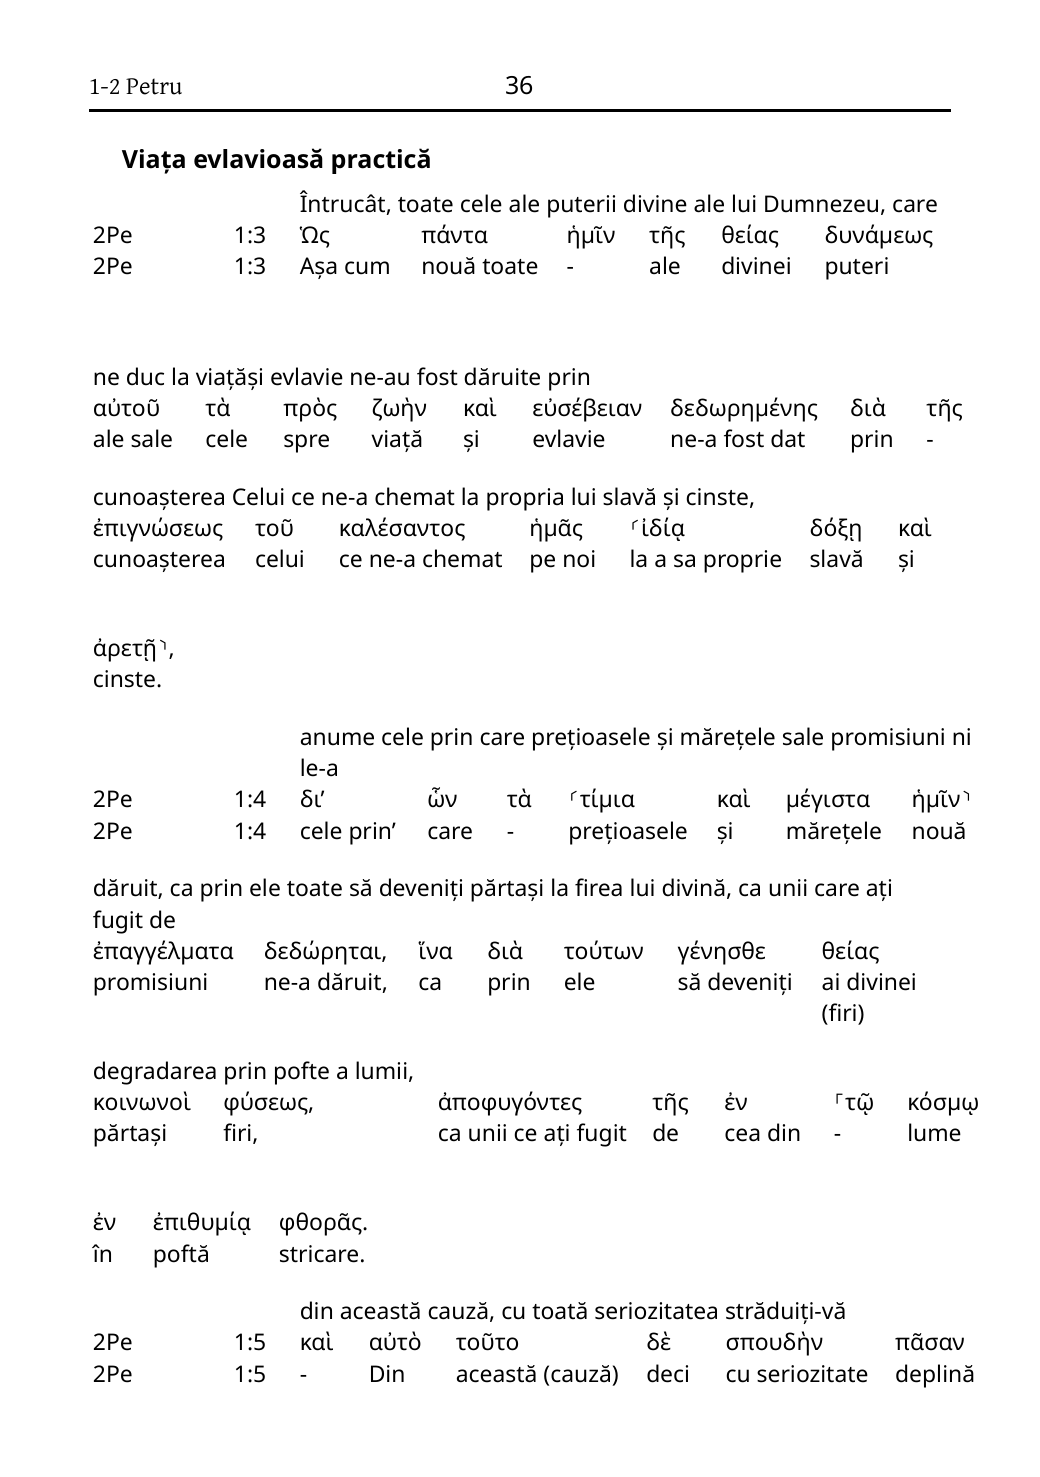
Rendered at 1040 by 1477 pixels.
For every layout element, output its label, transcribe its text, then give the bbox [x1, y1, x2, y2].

table_header [89, 188, 229, 219]
table_cell διὰ [483, 935, 559, 966]
table_cell - [503, 815, 564, 846]
table_cell cinste. [89, 663, 199, 694]
table_cell ale sale [89, 423, 201, 454]
table_cell lume [903, 1118, 1011, 1149]
table_cell πᾶσαν [891, 1326, 1003, 1358]
table_header [230, 188, 295, 219]
table_cell μέγιστα [781, 784, 907, 815]
table_cell și [894, 543, 963, 574]
table_cell de [648, 1118, 720, 1149]
table_cell ἐπιγνώσεως [89, 512, 251, 543]
table_cell ⸂τίμια [564, 784, 712, 815]
table_cell 2Pe [89, 1326, 229, 1358]
table_cell καὶ [894, 512, 963, 543]
table_cell - [562, 250, 645, 282]
table_cell ὧν [423, 784, 502, 815]
table_cell ἐπαγγέλματα [89, 935, 259, 966]
table_cell poftă [149, 1238, 274, 1269]
table_cell 1:5 [230, 1326, 295, 1358]
table_cell ζωὴν [367, 392, 459, 423]
table_cell 2Pe [89, 219, 229, 250]
table_cell ἡμῖν⸃ [907, 784, 997, 815]
table_cell care [423, 815, 502, 846]
table_cell τὰ [503, 784, 564, 815]
table_cell ἀρετῇ⸃, [89, 632, 199, 663]
table_cell ele [559, 966, 673, 1028]
table_cell εὐσέβειαν [528, 392, 666, 423]
table_cell și [459, 423, 528, 454]
table_cell Ὡς [295, 219, 417, 250]
table_cell ca [414, 966, 483, 1028]
subtitle Viața evlavioasă practică [92, 141, 948, 175]
table_cell spre [279, 423, 367, 454]
table_cell 2Pe [89, 815, 229, 846]
table_cell această (cauză) [451, 1358, 642, 1389]
table_cell πάντα [417, 219, 562, 250]
table_cell τῆς [922, 392, 994, 423]
table_cell δυνάμεως [820, 219, 961, 250]
table_cell αὐτὸ [364, 1326, 451, 1358]
table_cell în [89, 1238, 148, 1269]
table_cell ἐν [720, 1086, 829, 1117]
table_cell nouă toate [417, 250, 562, 282]
table_cell πρὸς [279, 392, 367, 423]
table_cell părtași [89, 1118, 219, 1149]
table_header [230, 1295, 295, 1326]
table_cell ce ne-a chemat [335, 543, 525, 574]
table_cell celui [251, 543, 334, 574]
table_cell 1:3 [230, 219, 295, 250]
table_cell pe noi [525, 543, 625, 574]
table_cell cele [201, 423, 279, 454]
table_cell 2Pe [89, 784, 229, 815]
table_cell să deveniți [673, 966, 817, 1028]
table_cell ⸀τῷ [829, 1086, 903, 1117]
table_cell 1:5 [230, 1358, 295, 1389]
table_cell ἡμῖν [562, 219, 645, 250]
table_cell evlavie [528, 423, 666, 454]
table_cell ale [645, 250, 717, 282]
table_cell θείας [817, 935, 945, 966]
table_cell și [713, 815, 781, 846]
table_cell prin [483, 966, 559, 1028]
table_cell 2Pe [89, 250, 229, 282]
table_cell cea din [720, 1118, 829, 1149]
table_cell Așa cum [295, 250, 417, 282]
table_cell cele prin’ [295, 815, 423, 846]
table_cell nouă [907, 815, 997, 846]
table_cell σπουδὴν [721, 1326, 891, 1358]
table_cell 1:4 [230, 784, 295, 815]
table_cell ἀποφυγόντες [434, 1086, 648, 1117]
table_cell καὶ [713, 784, 781, 815]
table_cell viață [367, 423, 459, 454]
table_cell καλέσαντος [335, 512, 525, 543]
table_header [89, 601, 199, 632]
table_header Întrucât, toate cele ale puterii divine ale lui Dumnezeu, care [295, 188, 961, 219]
table_cell ca unii ce ați fugit [434, 1118, 648, 1149]
table_header [89, 721, 229, 783]
table_cell 2Pe [89, 1358, 229, 1389]
table_cell αὐτοῦ [89, 392, 201, 423]
table_cell τῆς [645, 219, 717, 250]
table_cell κόσμῳ [903, 1086, 1011, 1117]
table_cell δι’ [295, 784, 423, 815]
table_cell φύσεως, [219, 1086, 433, 1117]
table_cell ⸂ἰδίᾳ [625, 512, 805, 543]
table_header [230, 721, 295, 783]
table_cell ne-a dăruit, [259, 966, 414, 1028]
table_cell divinei [717, 250, 820, 282]
table_cell ἡμᾶς [525, 512, 625, 543]
table_cell - [829, 1118, 903, 1149]
table_cell 1:4 [230, 815, 295, 846]
table_cell δεδώρηται, [259, 935, 414, 966]
table_cell ἐν [89, 1206, 148, 1237]
table_cell cu seriozitate [721, 1358, 891, 1389]
table_header [149, 1175, 274, 1206]
table_cell καὶ [459, 392, 528, 423]
table_cell γένησθε [673, 935, 817, 966]
table_cell ἵνα [414, 935, 483, 966]
table_cell δὲ [642, 1326, 721, 1358]
table_cell prețioasele [564, 815, 712, 846]
table_cell prin [846, 423, 922, 454]
table_cell puteri [820, 250, 961, 282]
table_header [89, 1175, 148, 1206]
table_header dăruit, ca prin ele toate să deveniți părtași la firea lui divină, ca unii care ați fugit de [89, 872, 945, 935]
table_cell τοῦτο [451, 1326, 642, 1358]
table_cell stricare. [275, 1238, 405, 1269]
table_cell δεδωρημένης [666, 392, 846, 423]
table_header [89, 1295, 229, 1326]
table_cell deplină [891, 1358, 1003, 1389]
table_header [275, 1175, 405, 1206]
table_header degradarea prin pofte a lumii, [89, 1055, 1011, 1086]
table_cell καὶ [295, 1326, 364, 1358]
table_header cunoașterea Celui ce ne-a chemat la propria lui slavă și cinste, [89, 481, 963, 512]
table_cell θείας [717, 219, 820, 250]
table_cell δόξῃ [805, 512, 894, 543]
table_cell ai divinei (firi) [817, 966, 945, 1028]
table_cell φθορᾶς. [275, 1206, 405, 1237]
table_cell τούτων [559, 935, 673, 966]
table_cell la a sa proprie [625, 543, 805, 574]
table_cell firi, [219, 1118, 433, 1149]
table_cell Din [364, 1358, 451, 1389]
table_cell mărețele [781, 815, 907, 846]
table_cell 1:3 [230, 250, 295, 282]
table_header anume cele prin care prețioasele și mărețele sale promisiuni ni le-a [295, 721, 997, 783]
table_cell κοινωνοὶ [89, 1086, 219, 1117]
table_cell cunoașterea [89, 543, 251, 574]
table_cell promisiuni [89, 966, 259, 1028]
table_cell - [922, 423, 994, 454]
table_cell διὰ [846, 392, 922, 423]
table_cell - [295, 1358, 364, 1389]
table_cell ἐπιθυμίᾳ [149, 1206, 274, 1237]
table_cell deci [642, 1358, 721, 1389]
table_cell τῆς [648, 1086, 720, 1117]
table_cell ne-a fost dat [666, 423, 846, 454]
table_cell τὰ [201, 392, 279, 423]
table_cell τοῦ [251, 512, 334, 543]
table_cell slavă [805, 543, 894, 574]
table_header din această cauză, cu toată seriozitatea străduiți-vă [295, 1295, 1003, 1326]
table_header ne duc la viațăși evlavie ne-au fost dăruite prin [89, 361, 994, 392]
